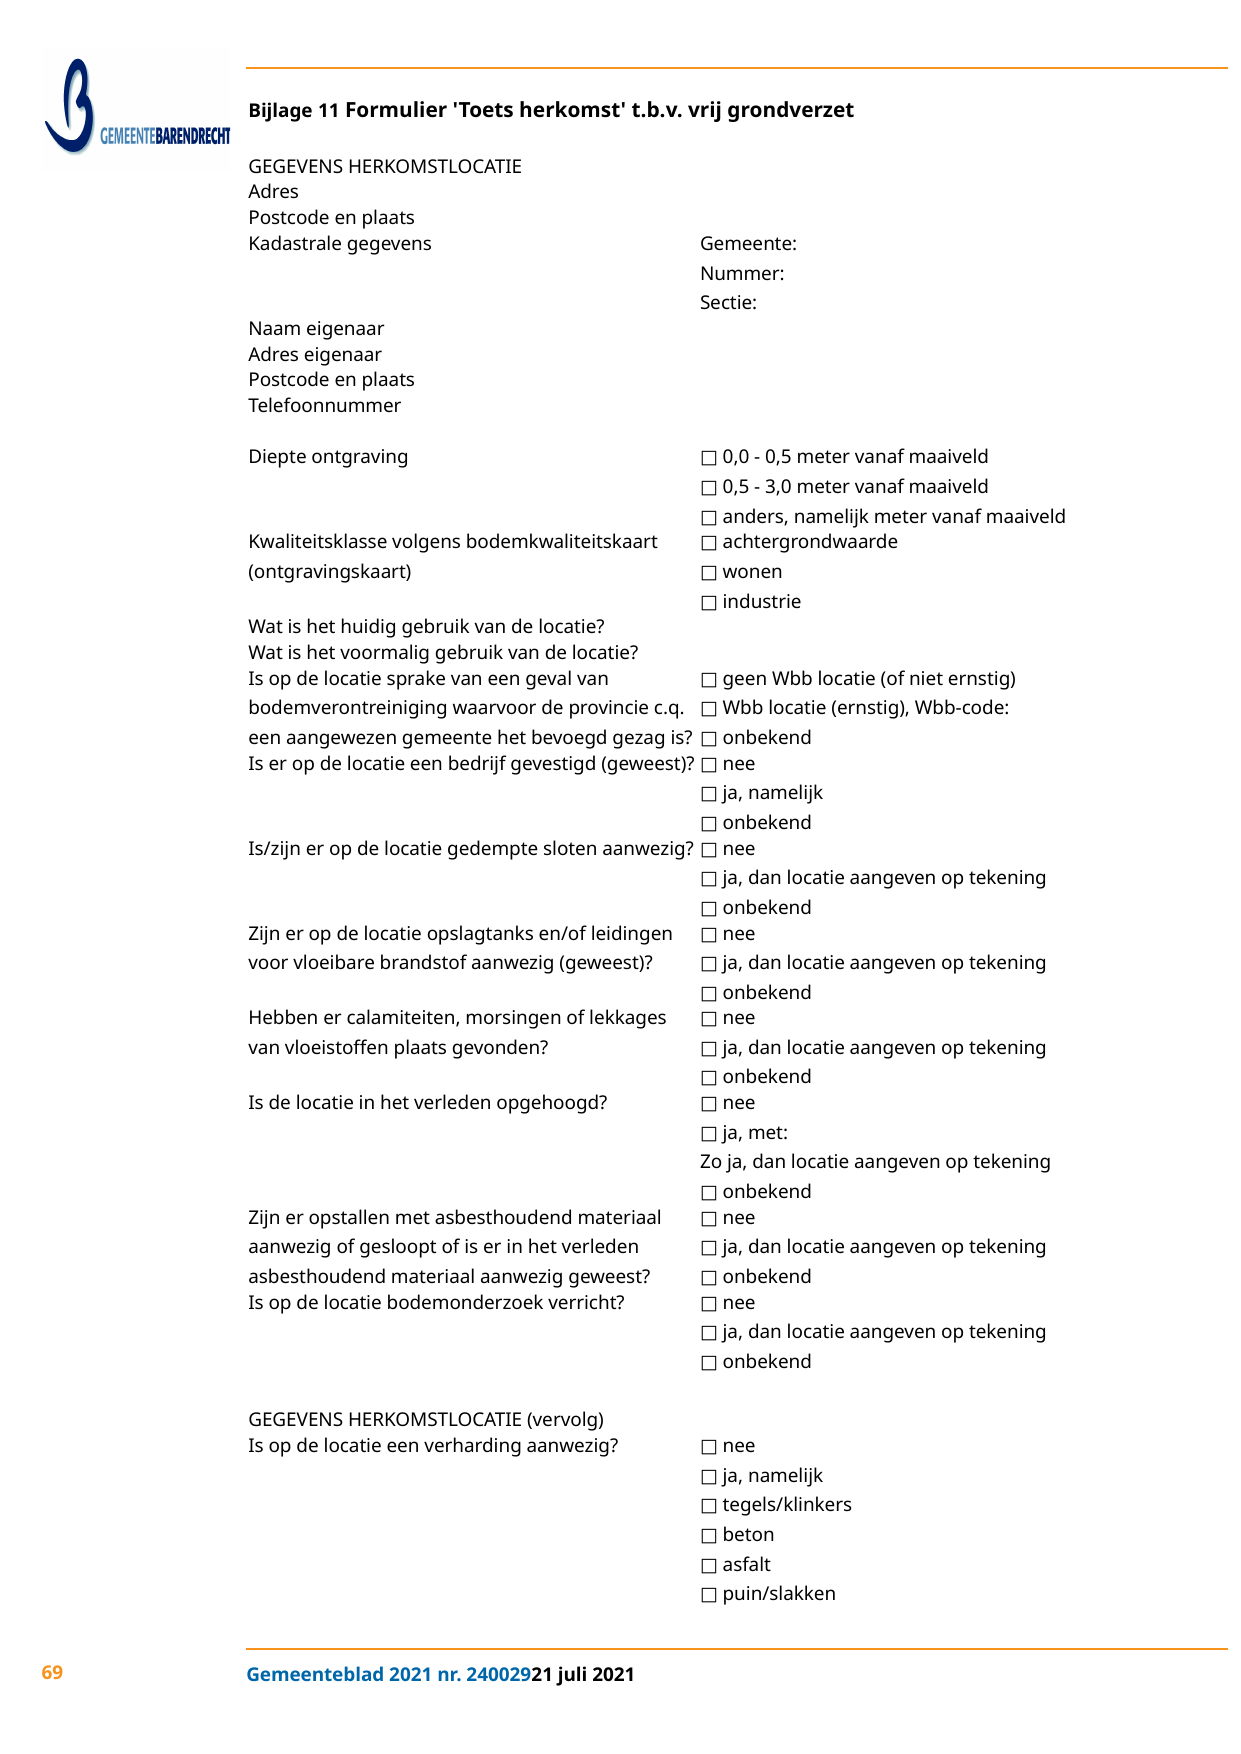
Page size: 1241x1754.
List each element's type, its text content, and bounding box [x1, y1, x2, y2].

table_cell [700, 639, 1152, 665]
table_cell Adres eigenaar [248, 341, 700, 367]
table_cell □ achtergrondwaarde □ wonen □ industrie [700, 529, 1152, 613]
table_cell [248, 418, 1152, 444]
table_cell Kwaliteitsklasse volgens bodemkwaliteitskaart (ontgravingskaart) [248, 529, 700, 613]
table_cell □ nee □ ja, namelijk □ tegels/klinkers □ beton □ asfalt □ puin/slakken [700, 1433, 1152, 1606]
table_cell Postcode en plaats [248, 367, 700, 392]
table_cell Is op de locatie bodemonderzoek verricht? [248, 1289, 700, 1374]
table_cell Hebben er calamiteiten, morsingen of lekkages van vloeistoffen plaats gevonden? [248, 1005, 700, 1089]
table_header GEGEVENS HERKOMSTLOCATIE [248, 153, 1152, 179]
table_cell Is op de locatie sprake van een geval van bodemverontreiniging waarvoor de provincie c.q. een aangewezen gemeente het bevoegd gezag is? [248, 665, 700, 750]
table_cell Diepte ontgraving [248, 444, 700, 529]
table_cell □ geen Wbb locatie (of niet ernstig) □ Wbb locatie (ernstig), Wbb-code: □ onbekend [700, 665, 1152, 750]
table_cell □ nee □ ja, dan locatie aangeven op tekening □ onbekend [700, 1289, 1152, 1374]
table_header GEGEVENS HERKOMSTLOCATIE (vervolg) [248, 1407, 1152, 1432]
table_cell Adres [248, 179, 700, 204]
table_cell □ nee □ ja, dan locatie aangeven op tekening □ onbekend [700, 1005, 1152, 1089]
text Bijlage 11 Formulier 'Toets herkomst' t.b.v. vrij grondverzet [248, 95, 1152, 123]
table_cell [700, 367, 1152, 392]
table_cell Telefoonnummer [248, 392, 700, 418]
table_cell □ nee □ ja, met: Zo ja, dan locatie aangeven op tekening □ onbekend [700, 1090, 1152, 1204]
table_cell Zijn er opstallen met asbesthoudend materiaal aanwezig of gesloopt of is er in het verleden asbesthoudend materiaal aanwezig geweest? [248, 1204, 700, 1289]
table_cell □ 0,0 - 0,5 meter vanaf maaiveld □ 0,5 - 3,0 meter vanaf maaiveld □ anders, namelijk meter vanaf maaiveld [700, 444, 1152, 529]
table_cell [700, 205, 1152, 230]
table_cell □ nee □ ja, dan locatie aangeven op tekening □ onbekend [700, 1204, 1152, 1289]
table_cell Is er op de locatie een bedrijf gevestigd (geweest)? [248, 750, 700, 835]
table_cell Gemeente: Nummer: Sectie: [700, 230, 1152, 315]
table_cell Is de locatie in het verleden opgehoogd? [248, 1090, 700, 1204]
table_cell [700, 315, 1152, 341]
table_cell [700, 341, 1152, 367]
picture [41, 47, 231, 172]
table_cell Wat is het huidig gebruik van de locatie? [248, 614, 700, 639]
table_cell Wat is het voormalig gebruik van de locatie? [248, 639, 700, 665]
table_cell Naam eigenaar [248, 315, 700, 341]
table_cell □ nee □ ja, dan locatie aangeven op tekening □ onbekend [700, 835, 1152, 920]
table_cell Is/zijn er op de locatie gedempte sloten aanwezig? [248, 835, 700, 920]
table_cell Zijn er op de locatie opslagtanks en/of leidingen voor vloeibare brandstof aanwezig (geweest)? [248, 920, 700, 1004]
table_cell [700, 392, 1152, 418]
table_cell □ nee □ ja, namelijk □ onbekend [700, 750, 1152, 835]
table_cell Is op de locatie een verharding aanwezig? [248, 1433, 700, 1606]
table_cell Postcode en plaats [248, 205, 700, 230]
table_cell [700, 179, 1152, 204]
table_cell □ nee □ ja, dan locatie aangeven op tekening □ onbekend [700, 920, 1152, 1004]
table_cell [700, 614, 1152, 639]
table_cell Kadastrale gegevens [248, 230, 700, 315]
